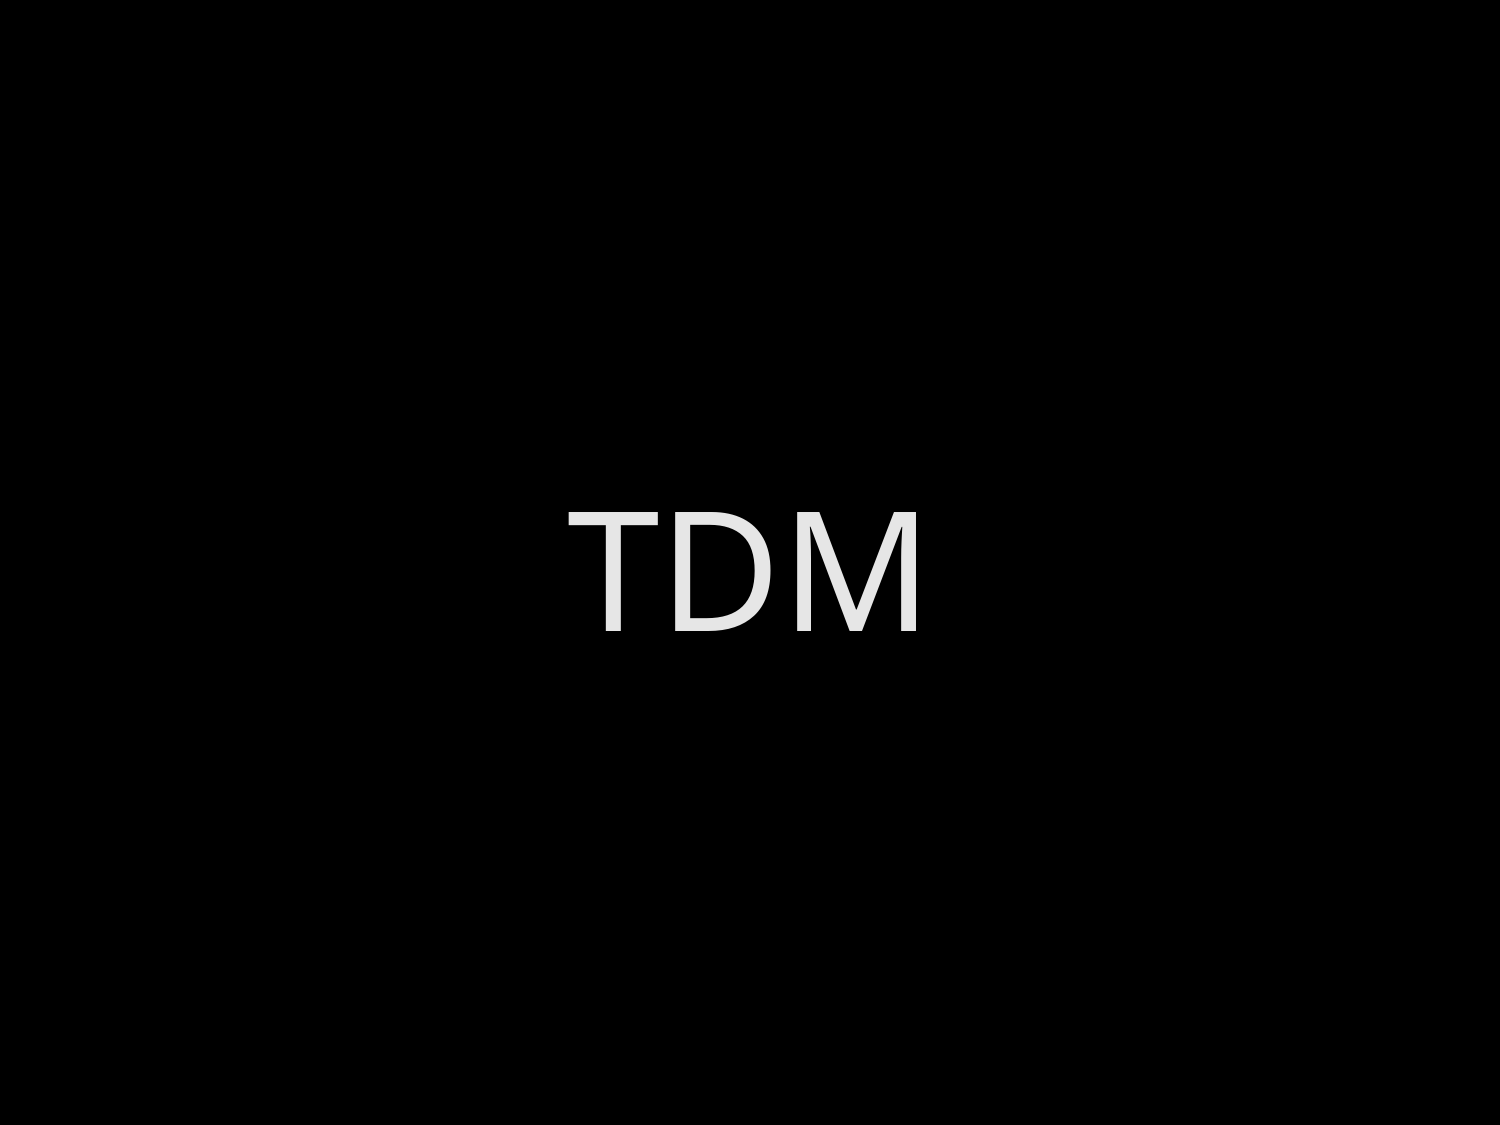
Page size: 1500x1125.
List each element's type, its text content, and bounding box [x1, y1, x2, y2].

subtitle TDM [109, 112, 1391, 1013]
